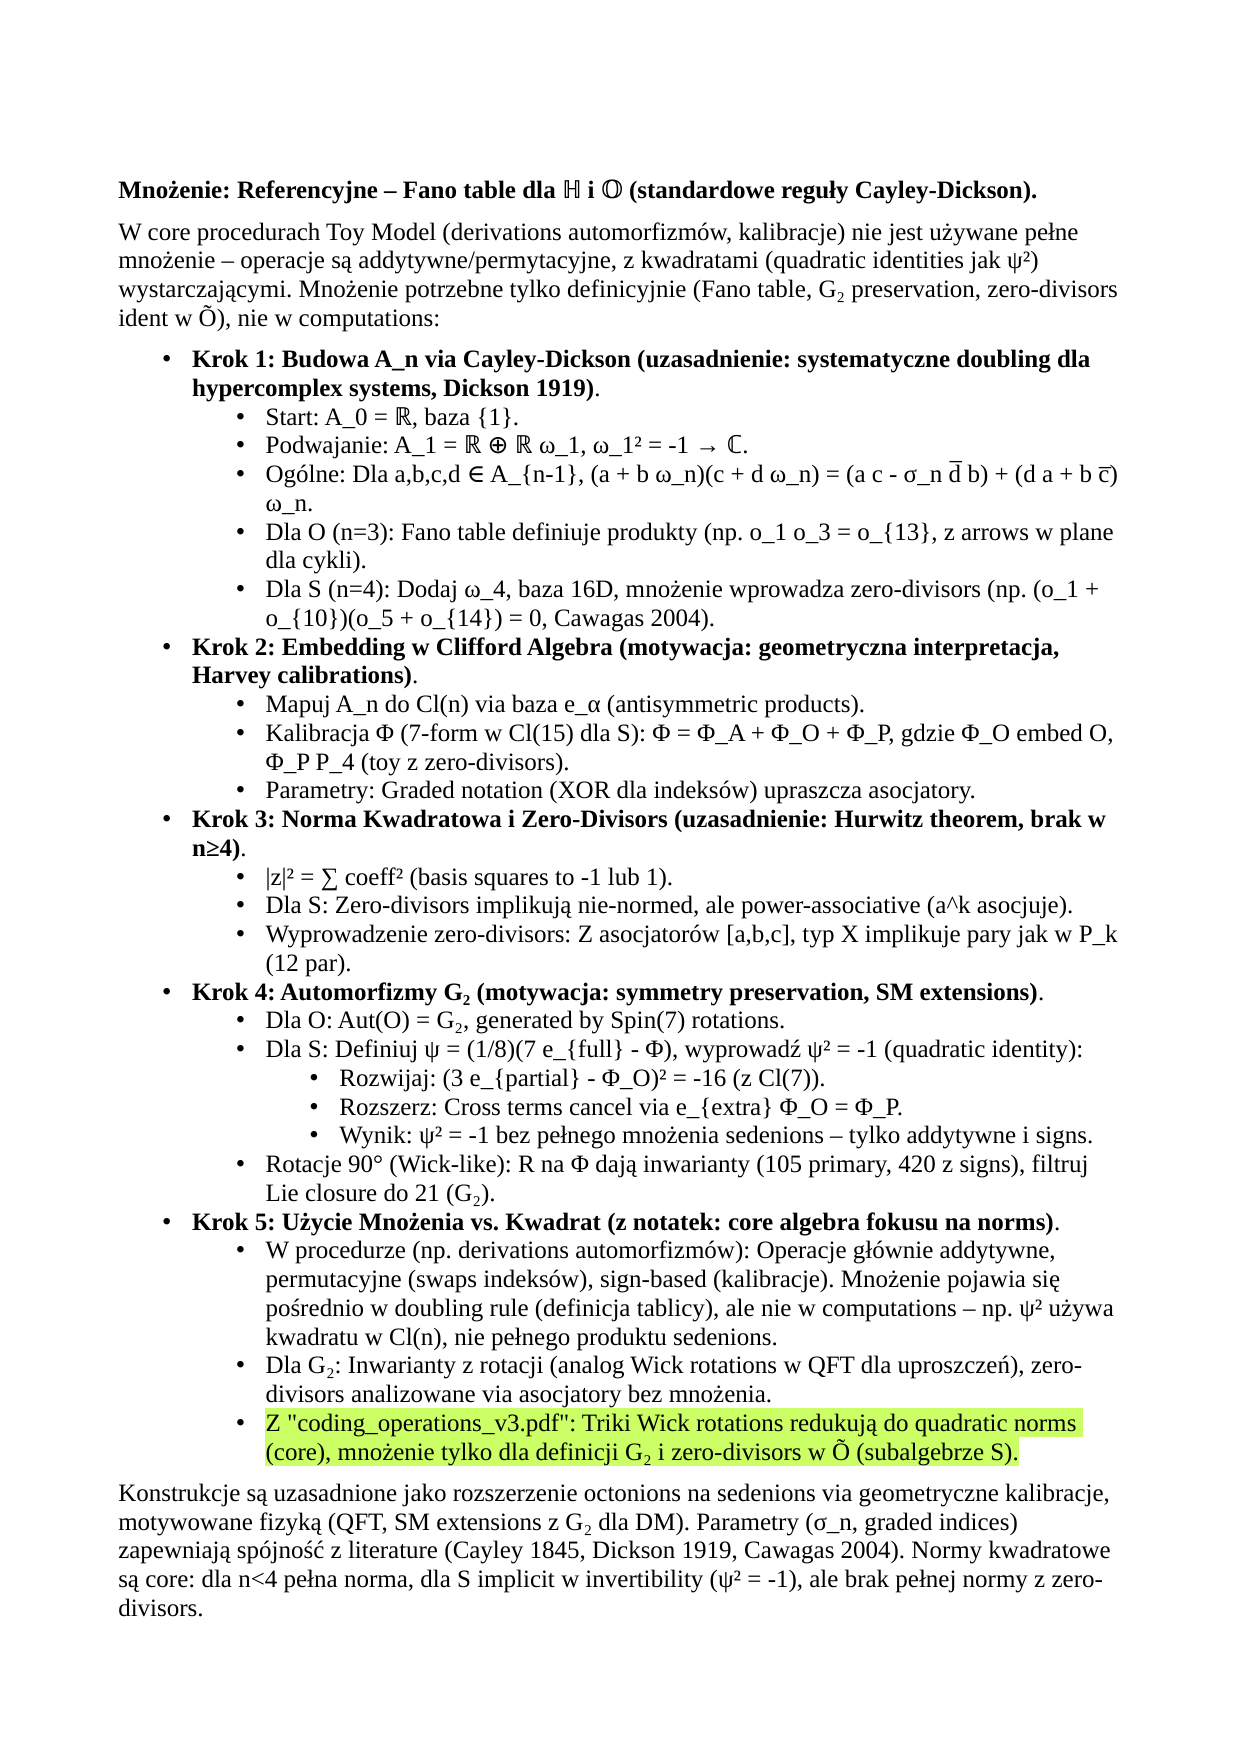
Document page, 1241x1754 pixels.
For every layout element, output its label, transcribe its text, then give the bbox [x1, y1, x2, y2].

list Rotacje 90° (Wick-like): R na Φ dają inwarianty (105 primary, 420 z signs), filtruj Lie closure do 21 (G₂). [236, 1149, 1122, 1207]
list Z "coding_operations_v3.pdf": Triki Wick rotations redukują do quadratic norms (core), mnożenie tylko dla definicji G₂ i zero-divisors w Õ (subalgebrze S). [236, 1408, 1122, 1466]
list Start: A_0 = ℝ, baza {1}. [236, 402, 1122, 431]
list Krok 4: Automorfizmy G₂ (motywacja: symmetry preservation, SM extensions). [162, 977, 1122, 1006]
list Dla O (n=3): Fano table definiuje produkty (np. o_1 o_3 = o_{13}, z arrows w plane dla cykli). [236, 517, 1122, 574]
list Dla S: Definiuj ψ = (1/8)(7 e_{full} - Φ), wyprowadź ψ² = -1 (quadratic identity): [236, 1034, 1122, 1063]
text Konstrukcje są uzasadnione jako rozszerzenie octonions na sedenions via geometryczne kalibracje, motywowane fizyką (QFT, SM extensions z G₂ dla DM). Parametry (σ_n, graded indices) zapewniają spójność z literature (Cayley 1845, Dickson 1919, Cawagas 2004). Normy kwadratowe są core: dla n<4 pełna norma, dla S implicit w invertibility (ψ² = -1), ale brak pełnej normy z zero-divisors. [118, 1478, 1122, 1622]
list Krok 3: Norma Kwadratowa i Zero-Divisors (uzasadnienie: Hurwitz theorem, brak w n≥4). [162, 804, 1122, 862]
list Dla S: Zero-divisors implikują nie-normed, ale power-associative (a^k asocjuje). [236, 891, 1122, 919]
list Ogólne: Dla a,b,c,d ∈ A_{n-1}, (a + b ω_n)(c + d ω_n) = (a c - σ_n d̅ b) + (d a + b c̅) ω_n. [236, 459, 1122, 517]
list Parametry: Graded notation (XOR dla indeksów) upraszcza asocjatory. [236, 776, 1122, 804]
list Krok 2: Embedding w Clifford Algebra (motywacja: geometryczna interpretacja, Harvey calibrations). [162, 632, 1122, 689]
text Mnożenie: Referencyjne – Fano table dla ℍ i 𝕆 (standardowe reguły Cayley-Dickson). [118, 176, 1122, 204]
list W procedurze (np. derivations automorfizmów): Operacje głównie addytywne, permutacyjne (swaps indeksów), sign-based (kalibracje). Mnożenie pojawia się pośrednio w doubling rule (definicja tablicy), ale nie w computations – np. ψ² używa kwadratu w Cl(n), nie pełnego produktu sedenions. [236, 1236, 1122, 1351]
list Podwajanie: A_1 = ℝ ⊕ ℝ ω_1, ω_1² = -1 → ℂ. [236, 431, 1122, 459]
list Kalibracja Φ (7-form w Cl(15) dla S): Φ = Φ_A + Φ_O + Φ_P, gdzie Φ_O embed O, Φ_P P_4 (toy z zero-divisors). [236, 718, 1122, 776]
list |z|² = ∑ coeff² (basis squares to -1 lub 1). [236, 862, 1122, 891]
list Dla O: Aut(O) = G₂, generated by Spin(7) rotations. [236, 1006, 1122, 1034]
text W core procedurach Toy Model (derivations automorfizmów, kalibracje) nie jest używane pełne mnożenie – operacje są addytywne/permytacyjne, z kwadratami (quadratic identities jak ψ²) wystarczającymi. Mnożenie potrzebne tylko definicyjnie (Fano table, G₂ preservation, zero-divisors ident w Õ), nie w computations: [118, 217, 1122, 332]
list Wynik: ψ² = -1 bez pełnego mnożenia sedenions – tylko addytywne i signs. [309, 1121, 1122, 1149]
list Wyprowadzenie zero-divisors: Z asocjatorów [a,b,c], typ X implikuje pary jak w P_k (12 par). [236, 919, 1122, 977]
list Rozwijaj: (3 e_{partial} - Φ_O)² = -16 (z Cl(7)). [309, 1063, 1122, 1092]
list Dla G₂: Inwarianty z rotacji (analog Wick rotations w QFT dla uproszczeń), zero-divisors analizowane via asocjatory bez mnożenia. [236, 1351, 1122, 1408]
list Krok 5: Użycie Mnożenia vs. Kwadrat (z notatek: core algebra fokusu na norms). [162, 1207, 1122, 1236]
list Rozszerz: Cross terms cancel via e_{extra} Φ_O = Φ_P. [309, 1092, 1122, 1121]
list Krok 1: Budowa A_n via Cayley-Dickson (uzasadnienie: systematyczne doubling dla hypercomplex systems, Dickson 1919). [162, 344, 1122, 402]
list Dla S (n=4): Dodaj ω_4, baza 16D, mnożenie wprowadza zero-divisors (np. (o_1 + o_{10})(o_5 + o_{14}) = 0, Cawagas 2004). [236, 574, 1122, 632]
list Mapuj A_n do Cl(n) via baza e_α (antisymmetric products). [236, 689, 1122, 718]
